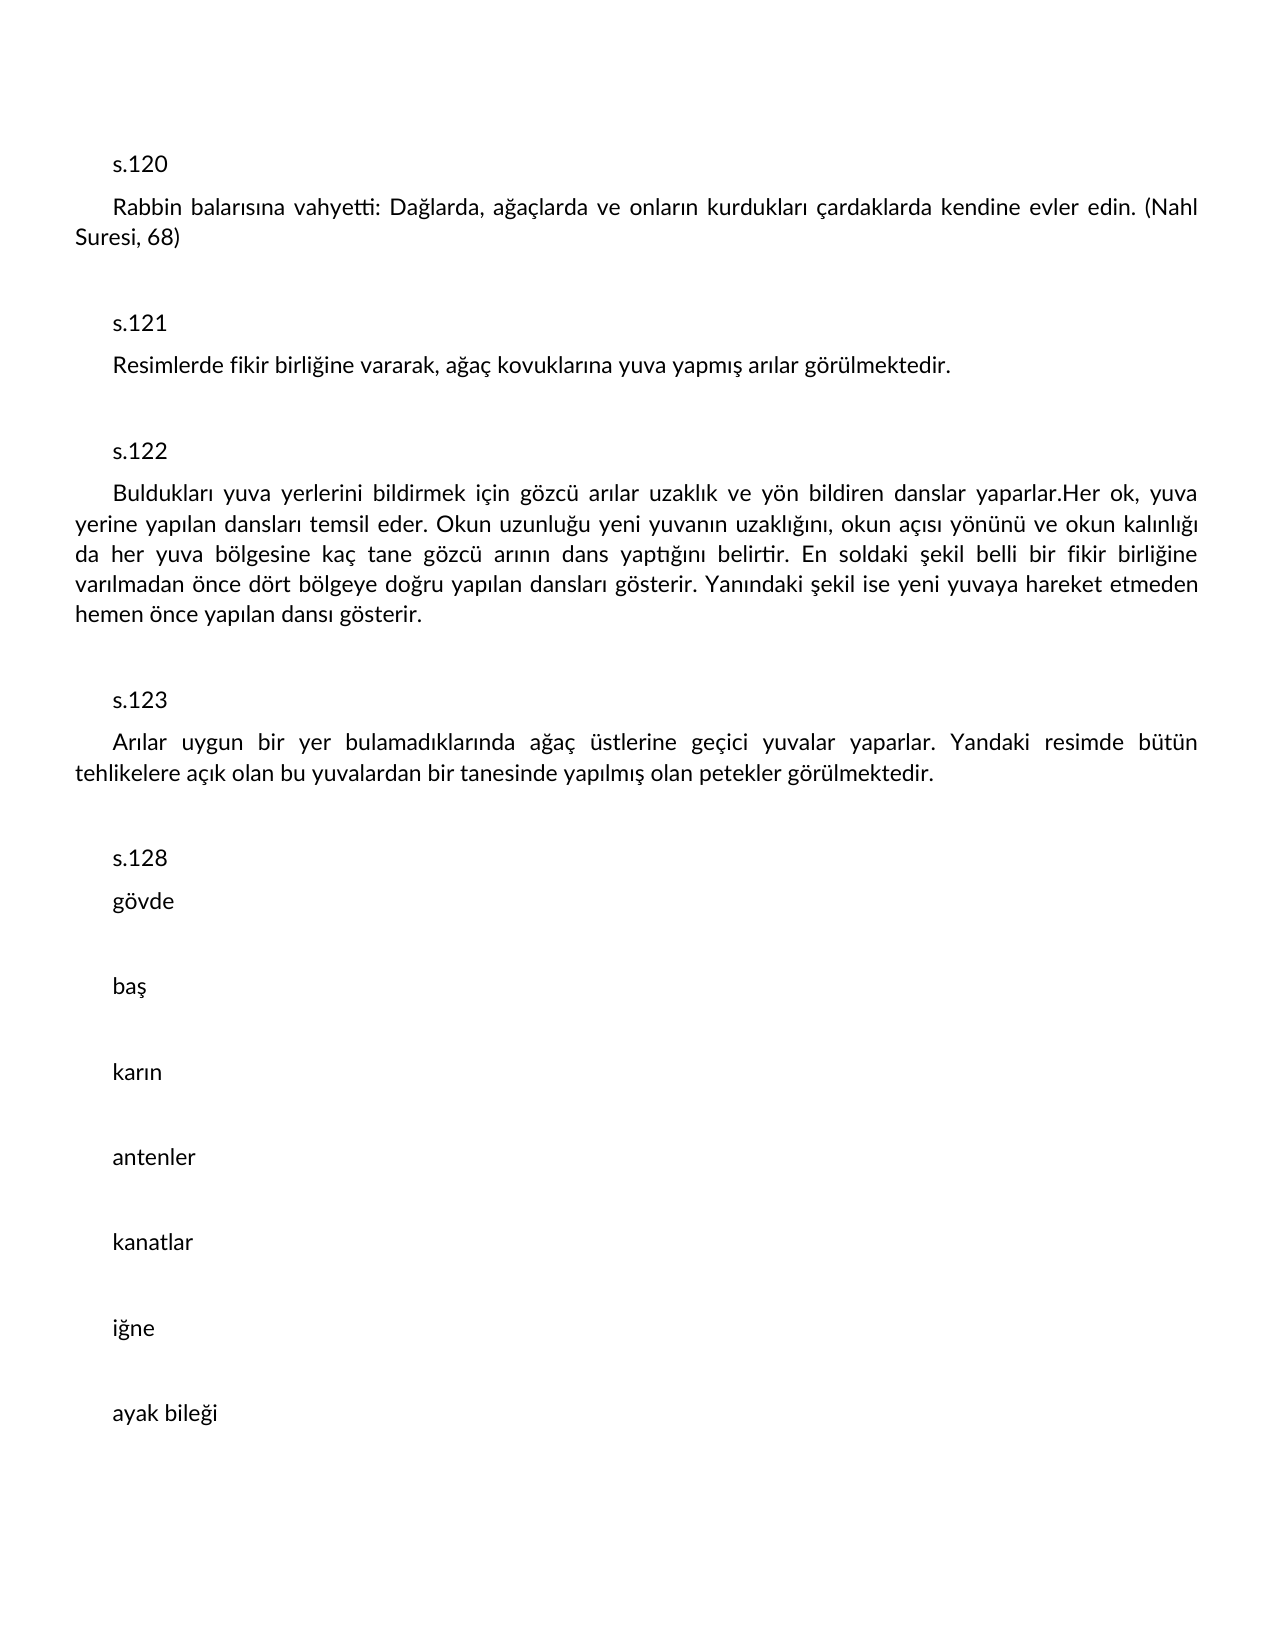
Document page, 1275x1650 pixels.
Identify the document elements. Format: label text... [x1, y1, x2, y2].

text s.123 [75, 685, 1200, 713]
text Resimlerde fikir birliğine vararak, ağaç kovuklarına yuva yapmış arılar görülmektedir. [75, 351, 1200, 378]
text karın [75, 1057, 1200, 1085]
text gövde [75, 886, 1200, 914]
text baş [75, 972, 1200, 999]
text Rabbin balarısına vahyetti: Dağlarda, ağaçlarda ve onların kurdukları çardaklarda kendine evler edin. (Nahl Suresi, 68) [75, 193, 1200, 250]
text s.122 [75, 436, 1200, 464]
text s.120 [75, 150, 1200, 177]
text iğne [75, 1313, 1200, 1341]
text Arılar uygun bir yer bulamadıklarında ağaç üstlerine geçici yuvalar yaparlar. Yandaki resimde bütün tehlikelere açık olan bu yuvalardan bir tanesinde yapılmış olan petekler görülmektedir. [75, 728, 1200, 786]
text kanatlar [75, 1228, 1200, 1256]
text s.121 [75, 308, 1200, 336]
text s.128 [75, 844, 1200, 871]
text Buldukları yuva yerlerini bildirmek için gözcü arılar uzaklık ve yön bildiren danslar yaparlar.Her ok, yuva yerine yapılan dansları temsil eder. Okun uzunluğu yeni yuvanın uzaklığını, okun açısı yönünü ve okun kalınlığı da her yuva bölgesine kaç tane gözcü arının dans yaptığını belirtir. En soldaki şekil belli bir fikir birliğine varılmadan önce dört bölgeye doğru yapılan dansları gösterir. Yanındaki şekil ise yeni yuvaya hareket etmeden hemen önce yapılan dansı gösterir. [75, 479, 1200, 627]
text ayak bileği [75, 1399, 1200, 1426]
text antenler [75, 1143, 1200, 1170]
